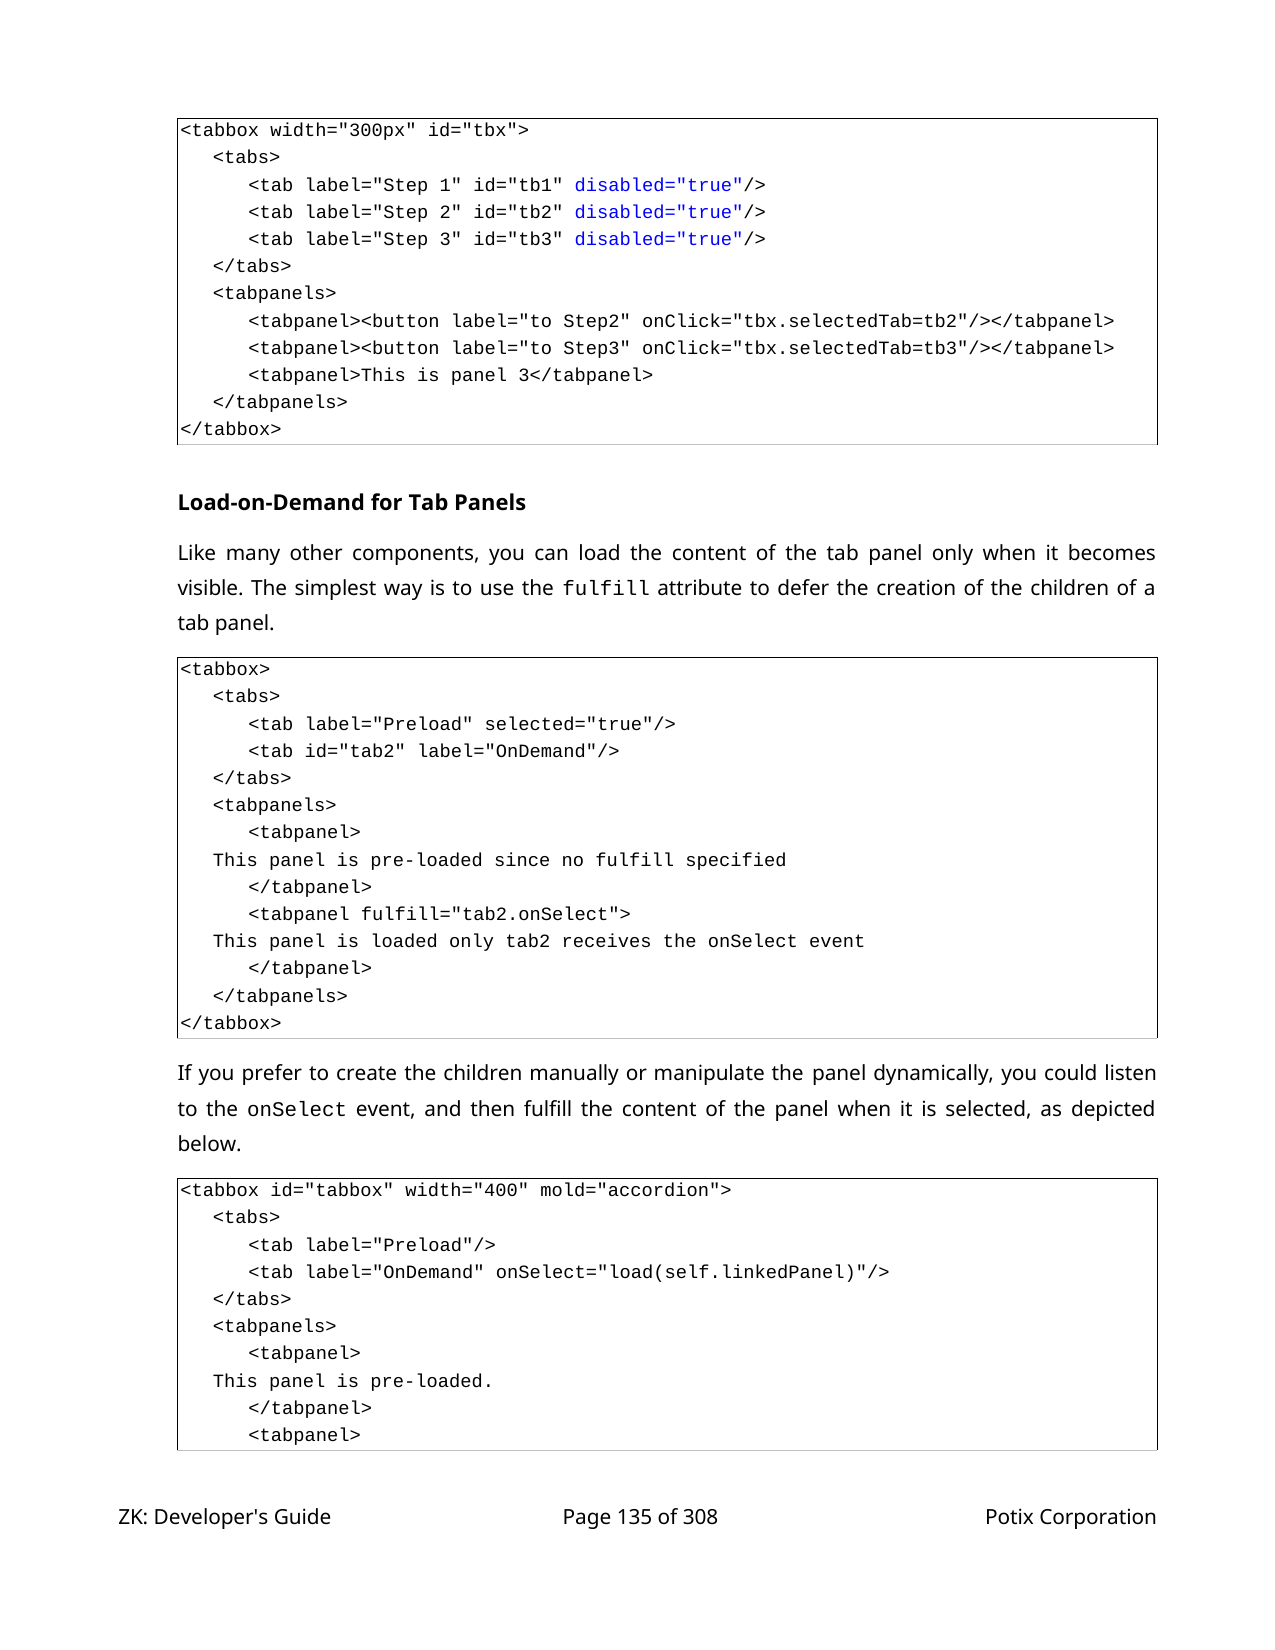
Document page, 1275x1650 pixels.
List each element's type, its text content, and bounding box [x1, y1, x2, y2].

text <tab label="Step 2" id="tb2" disabled="true"/> [178, 200, 1157, 224]
text This panel is pre-loaded. [178, 1368, 1157, 1393]
text <tab id="tab2" label="OnDemand"/> [178, 739, 1157, 763]
text <tab label="Preload"/> [178, 1232, 1157, 1257]
text </tabs> [178, 766, 1157, 790]
text </tabbox> [178, 417, 1157, 444]
text <tabpanel>This is panel 3</tabpanel> [178, 363, 1157, 387]
text <tabpanel> [178, 820, 1157, 844]
text <tabs> [178, 1205, 1157, 1229]
text <tabbox> [178, 658, 1157, 681]
text If you prefer to create the children manually or manipulate the panel dynamically, you could listen to the onSelect event, and then fulfill the content of the panel when it is selected, as depicted below. [177, 1058, 1157, 1157]
text <tab label="Step 1" id="tb1" disabled="true"/> [178, 172, 1157, 197]
text </tabpanels> [178, 390, 1157, 414]
text <tabpanel fulfill="tab2.onSelect"> [178, 902, 1157, 926]
text <tabpanel> [178, 1341, 1157, 1366]
text <tabpanel> [178, 1423, 1157, 1450]
text <tab label="OnDemand" onSelect="load(self.linkedPanel)"/> [178, 1260, 1157, 1284]
text <tabs> [178, 145, 1157, 169]
text <tabs> [178, 684, 1157, 709]
text <tabpanels> [178, 1314, 1157, 1338]
text <tabpanel><button label="to Step3" onClick="tbx.selectedTab=tb3"/></tabpanel> [178, 336, 1157, 360]
text <tabpanels> [178, 281, 1157, 306]
text </tabs> [178, 254, 1157, 278]
text </tabs> [178, 1287, 1157, 1311]
text </tabpanels> [178, 983, 1157, 1008]
text </tabpanel> [178, 1396, 1157, 1420]
text </tabpanel> [178, 875, 1157, 899]
text </tabbox> [178, 1011, 1157, 1038]
text <tabbox width="300px" id="tbx"> [178, 119, 1157, 142]
text This panel is pre-loaded since no fulfill specified [178, 847, 1157, 872]
text This panel is loaded only tab2 receives the onSelect event [178, 929, 1157, 953]
text <tabpanels> [178, 793, 1157, 817]
text <tab label="Step 3" id="tb3" disabled="true"/> [178, 227, 1157, 251]
text <tab label="Preload" selected="true"/> [178, 712, 1157, 736]
text <tabpanel><button label="to Step2" onClick="tbx.selectedTab=tb2"/></tabpanel> [178, 308, 1157, 333]
text </tabpanel> [178, 956, 1157, 981]
text Like many other components, you can load the content of the tab panel only when it becomes visible. The simplest way is to use the fulfill attribute to defer the creation of the children of a tab panel. [177, 538, 1157, 637]
text <tabbox id="tabbox" width="400" mold="accordion"> [178, 1179, 1157, 1202]
subtitle Load-on-Demand for Tab Panels [177, 487, 1157, 517]
